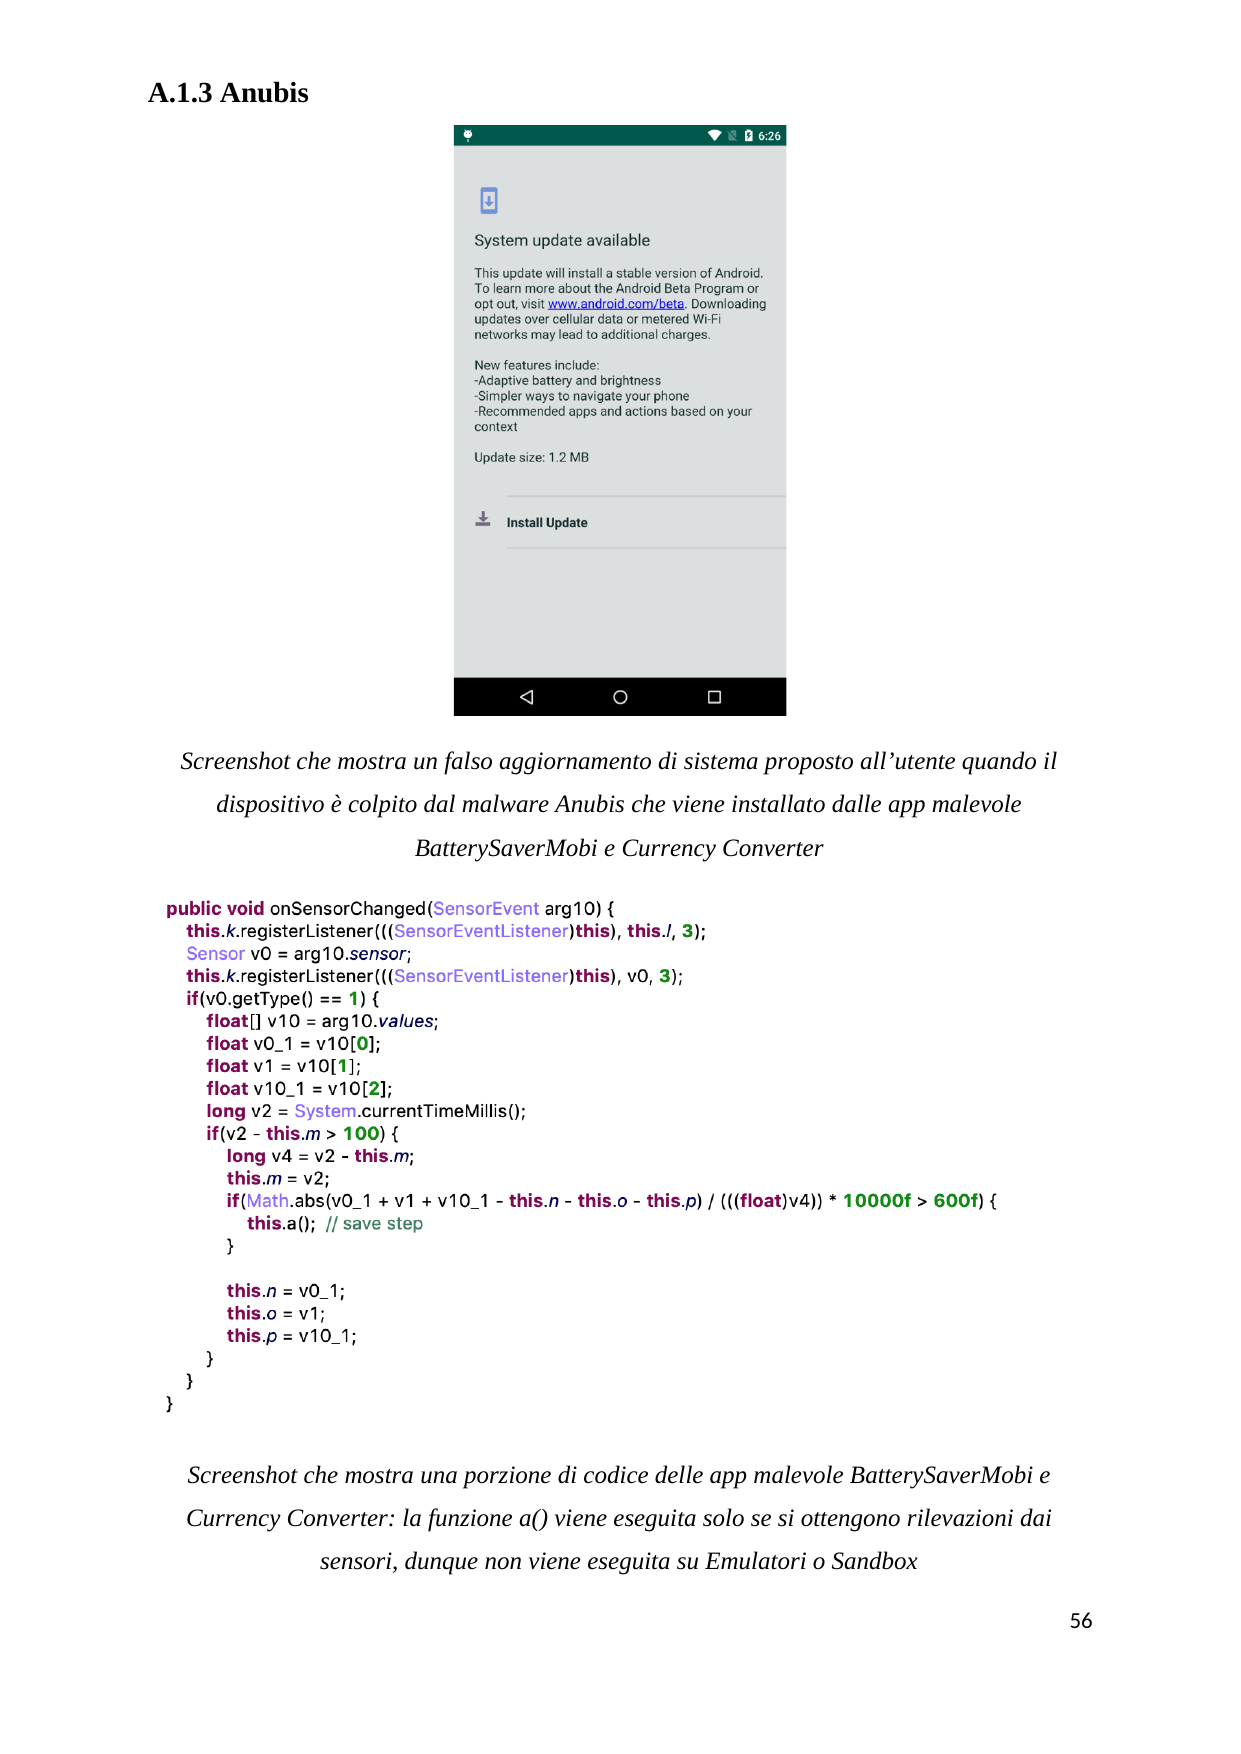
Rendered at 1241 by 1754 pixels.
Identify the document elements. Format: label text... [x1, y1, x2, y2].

text Screenshot che mostra un falso aggiornamento di sistema proposto all’utente quando il dispositivo è colpito dal malware Anubis che viene installato dalle app malevole BatterySaverMobi e Currency Converter [148, 746, 1092, 861]
text Screenshot che mostra una porzione di codice delle app malevole BatterySaverMobi e Currency Converter: la funzione a() viene eseguita solo se si ottengono rilevazioni dai sensori, dunque non viene eseguita su Emulatori o Sandbox [148, 1460, 1092, 1575]
subtitle A.1.3 Anubis [148, 75, 1092, 108]
